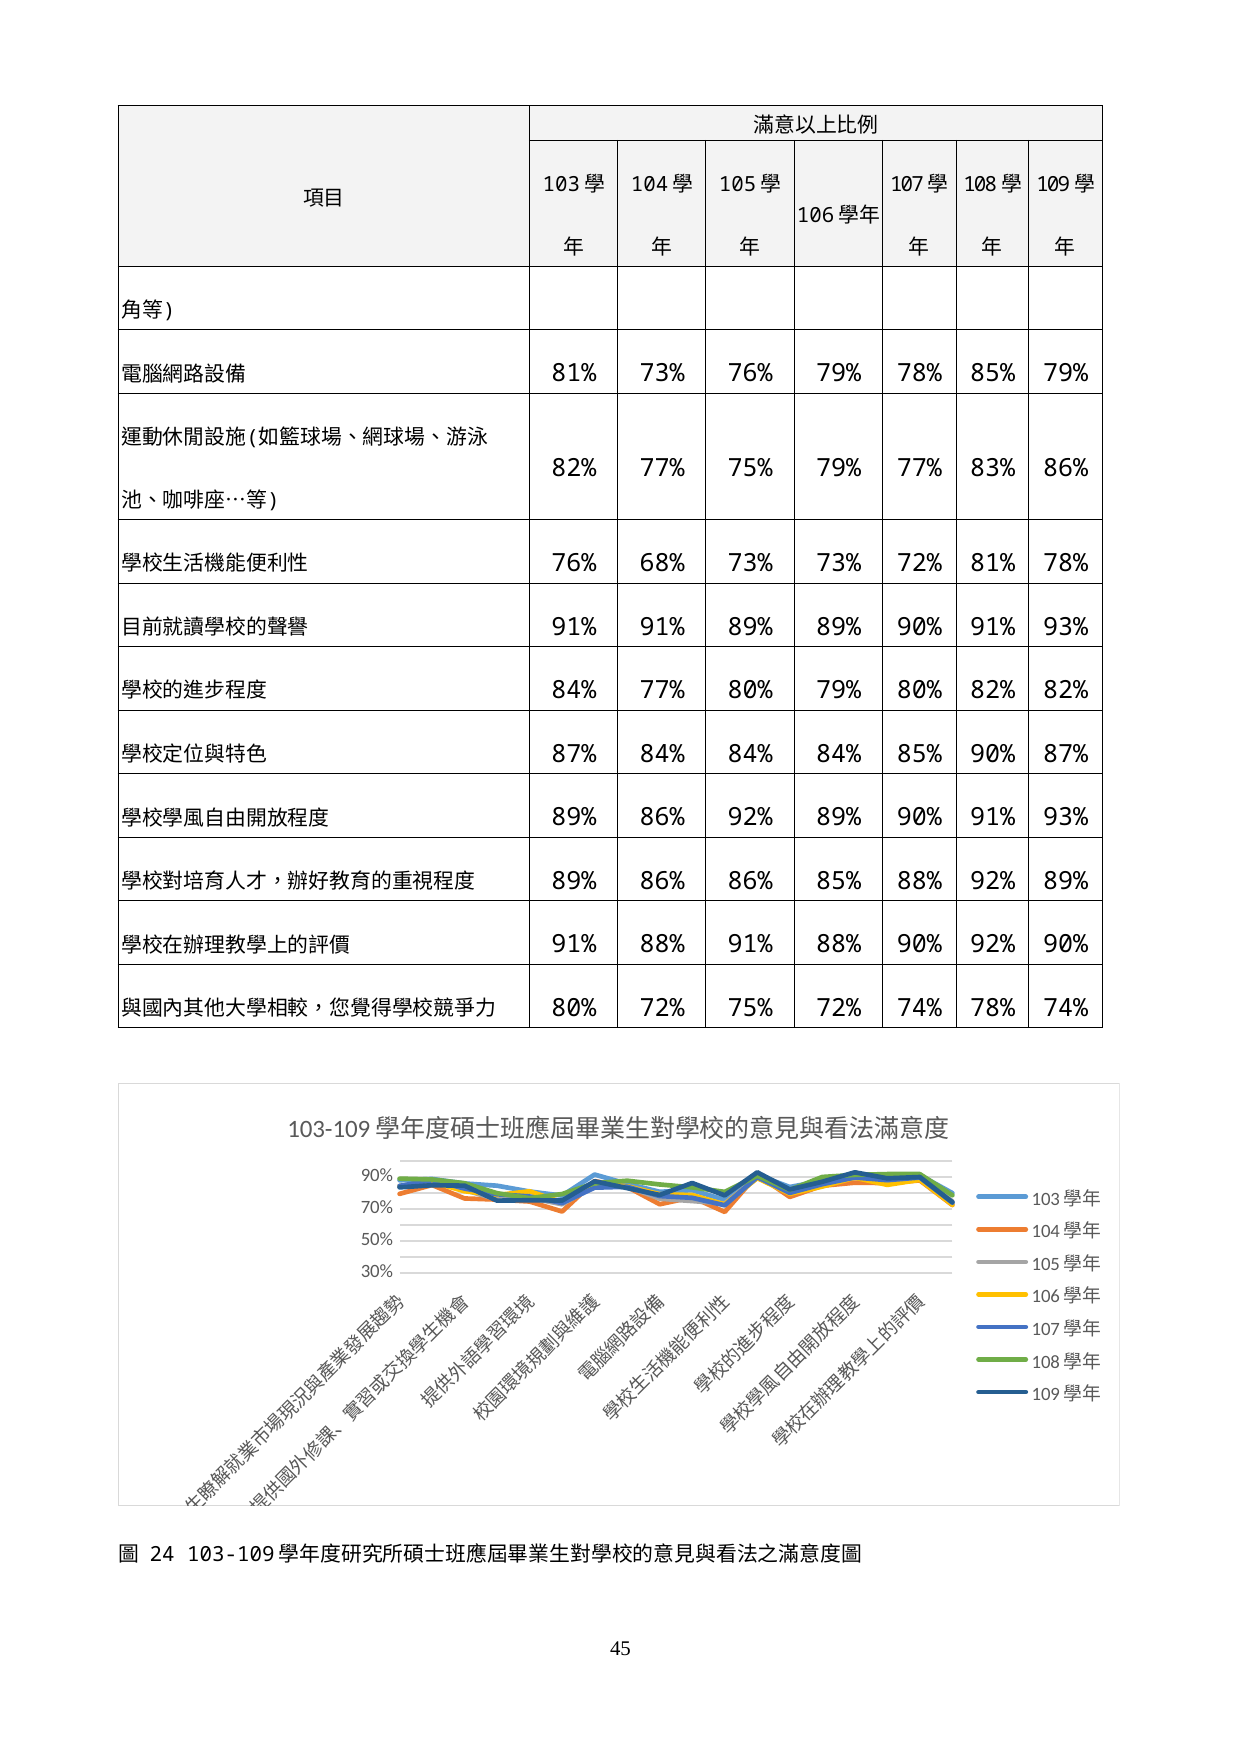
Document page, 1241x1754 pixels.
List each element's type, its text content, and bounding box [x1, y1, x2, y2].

table_cell 學校學風自由開放程度 [119, 774, 529, 837]
table_cell 89% [530, 838, 617, 900]
table_cell 76% [706, 330, 794, 393]
table_cell 78% [957, 965, 1028, 1027]
table_cell [706, 267, 794, 329]
table_cell 92% [957, 838, 1028, 900]
table_cell 76% [530, 520, 617, 582]
table_cell 79% [795, 330, 882, 393]
table_cell [530, 267, 617, 329]
table_cell 91% [706, 901, 794, 964]
table_cell 80% [530, 965, 617, 1027]
table_cell 82% [1029, 647, 1102, 709]
table_cell 68% [618, 520, 705, 582]
table_cell 角等) [119, 267, 529, 329]
table_cell 89% [530, 774, 617, 837]
table_cell [957, 267, 1028, 329]
table_cell 86% [1029, 394, 1102, 519]
table_cell 與國內其他大學相較，您覺得學校競爭力 [119, 965, 529, 1027]
table_cell 92% [706, 774, 794, 837]
table_cell 104學年 [618, 141, 705, 266]
table_cell 85% [883, 711, 956, 773]
table_cell 103學年 [530, 141, 617, 266]
table_cell 72% [795, 965, 882, 1027]
table_cell 90% [957, 711, 1028, 773]
table_cell 93% [1029, 584, 1102, 646]
table_cell 90% [1029, 901, 1102, 964]
table_cell 83% [957, 394, 1028, 519]
table_cell 86% [618, 838, 705, 900]
table_cell 73% [706, 520, 794, 582]
table_cell 90% [883, 774, 956, 837]
table_cell 74% [1029, 965, 1102, 1027]
table_cell [883, 267, 956, 329]
table_cell 88% [795, 901, 882, 964]
table_cell [618, 267, 705, 329]
table_cell 87% [1029, 711, 1102, 773]
table_cell 79% [795, 647, 882, 709]
table_cell 88% [883, 838, 956, 900]
table_cell 84% [795, 711, 882, 773]
table_cell 電腦網路設備 [119, 330, 529, 393]
table_cell 89% [1029, 838, 1102, 900]
table_cell 81% [530, 330, 617, 393]
table_cell 79% [795, 394, 882, 519]
table_cell 89% [795, 584, 882, 646]
table_cell 91% [957, 584, 1028, 646]
table_cell 77% [618, 647, 705, 709]
table_cell 77% [618, 394, 705, 519]
table_cell 92% [957, 901, 1028, 964]
table_cell 105學年 [706, 141, 794, 266]
table_cell 75% [706, 394, 794, 519]
table_cell 73% [795, 520, 882, 582]
table_cell 學校對培育人才，辦好教育的重視程度 [119, 838, 529, 900]
table_cell 84% [618, 711, 705, 773]
table_header 項目 [119, 106, 529, 266]
table_cell 86% [618, 774, 705, 837]
table_cell 85% [957, 330, 1028, 393]
table_cell 80% [706, 647, 794, 709]
table_cell 學校定位與特色 [119, 711, 529, 773]
table_cell 88% [618, 901, 705, 964]
table_cell 73% [618, 330, 705, 393]
table_cell 72% [618, 965, 705, 1027]
table_cell 78% [883, 330, 956, 393]
table_cell 74% [883, 965, 956, 1027]
text 圖 24 103-109學年度研究所碩士班應屆畢業生對學校的意見與看法之滿意度圖 [118, 1510, 1122, 1573]
table_cell 77% [883, 394, 956, 519]
table_cell 目前就讀學校的聲譽 [119, 584, 529, 646]
table_cell 91% [957, 774, 1028, 837]
table_cell 86% [706, 838, 794, 900]
table_cell 89% [706, 584, 794, 646]
table_cell [795, 267, 882, 329]
table_cell 學校的進步程度 [119, 647, 529, 709]
table_cell 72% [883, 520, 956, 582]
table_cell 93% [1029, 774, 1102, 837]
table_cell 106學年 [795, 141, 882, 266]
table_cell 91% [618, 584, 705, 646]
table_cell 84% [530, 647, 617, 709]
table_cell 82% [957, 647, 1028, 709]
table_cell 107學年 [883, 141, 956, 266]
table_cell 89% [795, 774, 882, 837]
table_cell 80% [883, 647, 956, 709]
table_cell 85% [795, 838, 882, 900]
table_cell 78% [1029, 520, 1102, 582]
table_cell 82% [530, 394, 617, 519]
table_cell 108學年 [957, 141, 1028, 266]
table_cell 87% [530, 711, 617, 773]
table_cell 91% [530, 901, 617, 964]
table_cell 運動休閒設施(如籃球場、網球場、游泳池、咖啡座…等) [119, 394, 529, 519]
table_cell 81% [957, 520, 1028, 582]
table_cell 75% [706, 965, 794, 1027]
table_cell 學校在辦理教學上的評價 [119, 901, 529, 964]
table_header 滿意以上比例 [530, 106, 1102, 140]
table_cell 90% [883, 901, 956, 964]
table_cell 109學年 [1029, 141, 1102, 266]
table_cell 84% [706, 711, 794, 773]
table_cell 學校生活機能便利性 [119, 520, 529, 582]
table_cell 91% [530, 584, 617, 646]
table_cell 79% [1029, 330, 1102, 393]
table_cell [1029, 267, 1102, 329]
table_cell 90% [883, 584, 956, 646]
